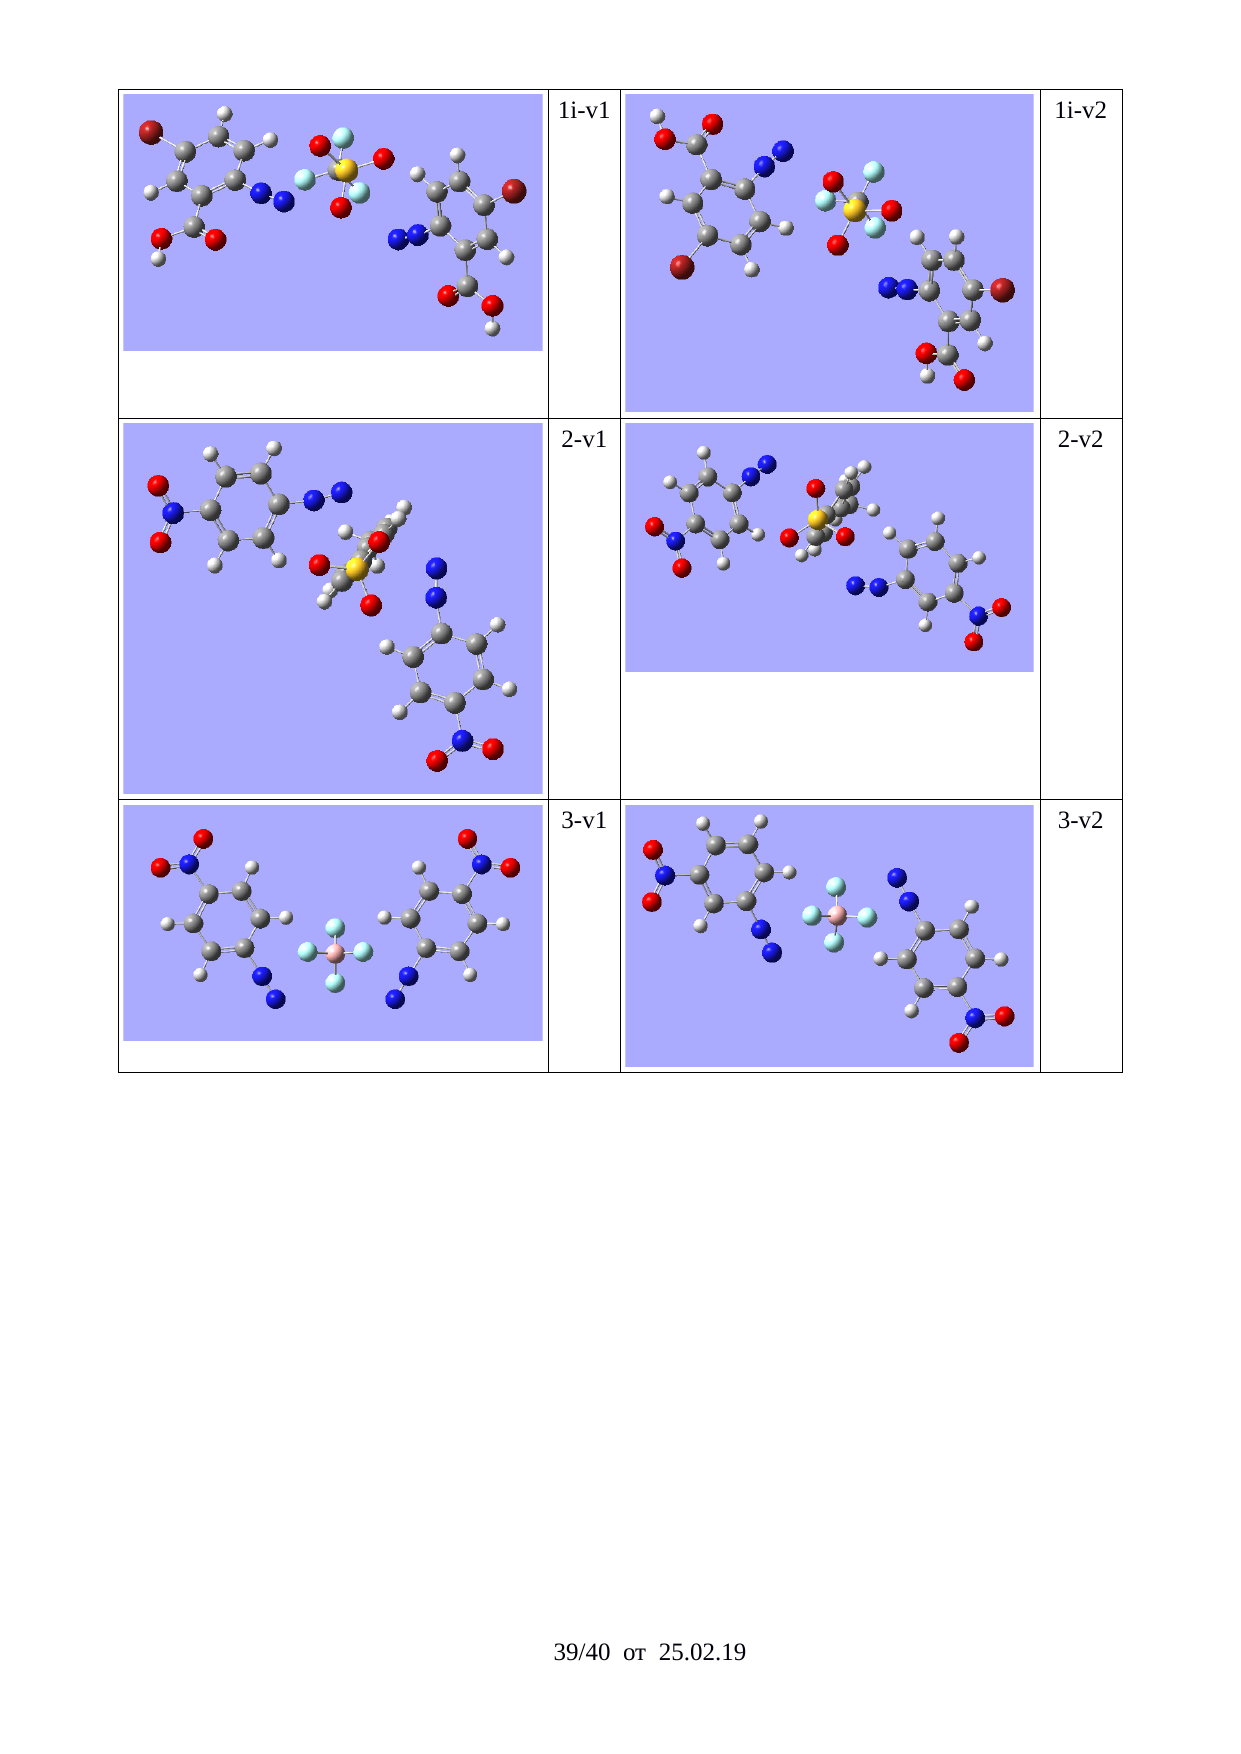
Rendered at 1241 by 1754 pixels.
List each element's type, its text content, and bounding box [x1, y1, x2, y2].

table_cell 2-v1 [549, 419, 620, 799]
table_cell 1i-v2 [1041, 90, 1122, 418]
picture [123, 423, 543, 794]
picture [625, 805, 1034, 1067]
table_cell [119, 800, 548, 1072]
table_cell 1i-v1 [549, 90, 620, 418]
table_cell 3-v2 [1041, 800, 1122, 1072]
picture [625, 94, 1034, 412]
picture [123, 94, 543, 351]
table_cell [119, 90, 548, 418]
picture [123, 805, 543, 1041]
table_cell [621, 90, 1040, 418]
picture [625, 423, 1034, 672]
table_cell [621, 800, 1040, 1072]
table_cell 3-v1 [549, 800, 620, 1072]
table_cell [119, 419, 548, 799]
table_cell [621, 419, 1040, 799]
table_cell 2-v2 [1041, 419, 1122, 799]
